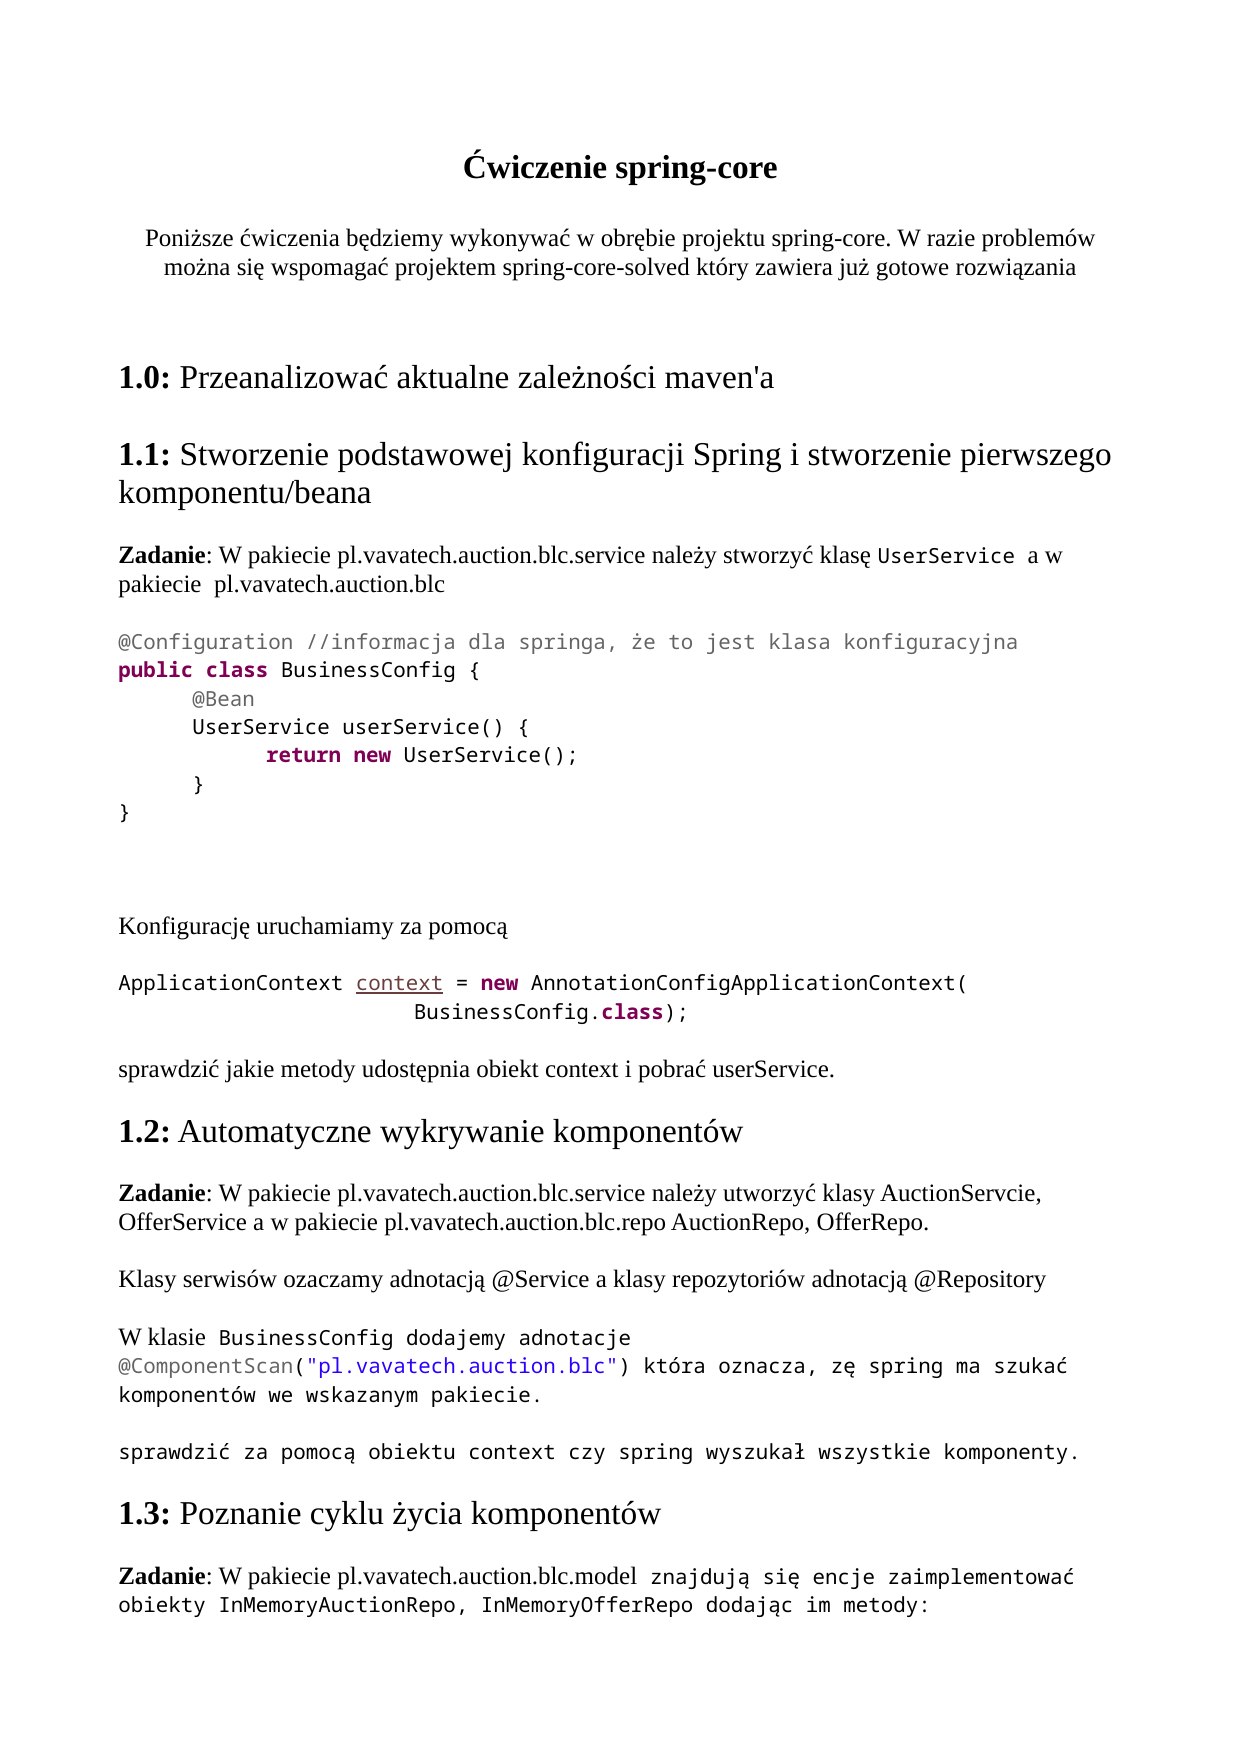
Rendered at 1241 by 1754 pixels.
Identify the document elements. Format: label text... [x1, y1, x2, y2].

text Klasy serwisów ozaczamy adnotacją @Service a klasy repozytoriów adnotacją @Repository [118, 1264, 1122, 1293]
text @Configuration //informacja dla springa, że to jest klasa konfiguracyjna [118, 627, 1122, 655]
text W klasie BusinessConfig dodajemy adnotacje @ComponentScan("pl.vavatech.auction.blc") która oznacza, zę spring ma szukać komponentów we wskazanym pakiecie. [118, 1322, 1122, 1408]
text sprawdzić za pomocą obiektu context czy spring wyszukał wszystkie komponenty. [118, 1437, 1122, 1465]
text Zadanie: W pakiecie pl.vavatech.auction.blc.service należy stworzyć klasę UserService a w pakiecie pl.vavatech.auction.blc [118, 540, 1122, 598]
text } [118, 797, 1122, 826]
text public class BusinessConfig { [118, 655, 1122, 684]
text BusinessConfig.class); [118, 997, 1122, 1025]
text 1.0: Przeanalizować aktualne zależności maven'a [118, 358, 1122, 396]
text Poniższe ćwiczenia będziemy wykonywać w obrębie projektu spring-core. W razie problemów można się wspomagać projektem spring-core-solved który zawiera już gotowe rozwiązania [118, 223, 1122, 281]
text 1.3: Poznanie cyklu życia komponentów [118, 1494, 1122, 1532]
text 1.1: Stworzenie podstawowej konfiguracji Spring i stworzenie pierwszego komponentu/beana [118, 434, 1122, 511]
text sprawdzić jakie metody udostępnia obiekt context i pobrać userService. [118, 1054, 1122, 1083]
text Zadanie: W pakiecie pl.vavatech.auction.blc.model znajdują się encje zaimplementować obiekty InMemoryAuctionRepo, InMemoryOfferRepo dodając im metody: [118, 1561, 1122, 1619]
text Zadanie: W pakiecie pl.vavatech.auction.blc.service należy utworzyć klasy AuctionServcie, OfferService a w pakiecie pl.vavatech.auction.blc.repo AuctionRepo, OfferRepo. [118, 1178, 1122, 1236]
text @Bean [118, 684, 1122, 712]
text return new UserService(); [118, 741, 1122, 769]
text ApplicationContext context = new AnnotationConfigApplicationContext( [118, 968, 1122, 997]
text } [118, 769, 1122, 797]
text 1.2: Automatyczne wykrywanie komponentów [118, 1111, 1122, 1149]
text Konfigurację uruchamiamy za pomocą [118, 911, 1122, 940]
text Ćwiczenie spring-core [118, 147, 1122, 185]
text UserService userService() { [118, 712, 1122, 741]
